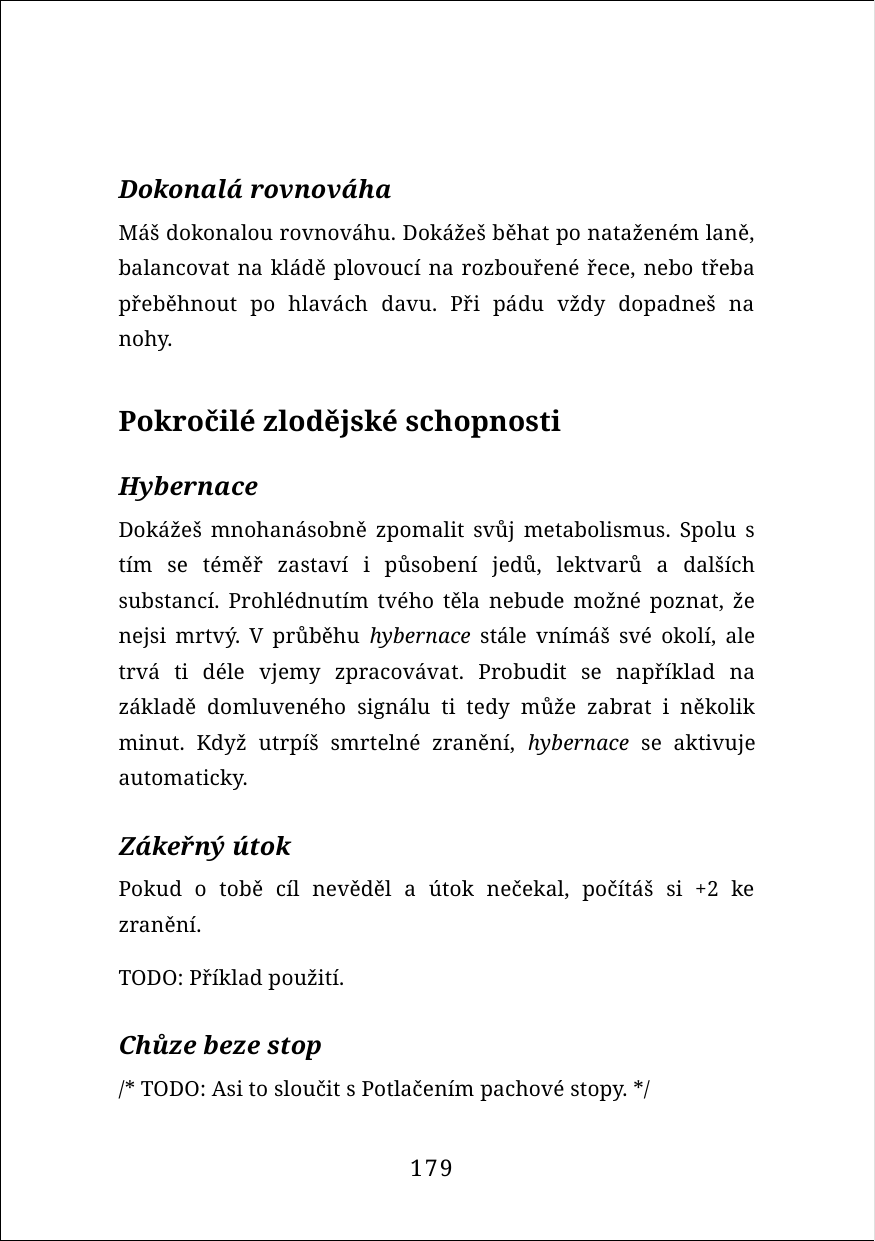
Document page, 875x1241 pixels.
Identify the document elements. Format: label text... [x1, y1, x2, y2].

subtitle Pokročilé zlodějské schopnosti [118, 401, 756, 439]
text Pokud o tobě cíl nevěděl a útok nečekal, počítáš si +2 ke zranění. [118, 874, 756, 938]
text /* TODO: Asi to sloučit s Potlačením pachové stopy. */ [118, 1074, 756, 1102]
text TODO: Příklad použití. [118, 963, 756, 991]
subtitle Zákeřný útok [118, 828, 756, 862]
text Dokážeš mnohanásobně zpomalit svůj metabolismus. Spolu s tím se téměř zastaví i působení jedů, lektvarů a dalších substancí. Prohlédnutím tvého těla nebude možné poznat, že nejsi mrtvý. V průběhu hybernace stále vnímáš své okolí, ale trvá ti déle vjemy zpracovávat. Probudit se například na základě domluveného signálu ti tedy může zabrat i několik minut. Když utrpíš smrtelné zranění, hybernace se aktivuje automaticky. [118, 515, 756, 792]
subtitle Chůze beze stop [118, 1028, 756, 1062]
subtitle Hybernace [118, 469, 756, 503]
subtitle Dokonalá rovnováha [118, 172, 756, 206]
text Máš dokonalou rovnováhu. Dokážeš běhat po nataženém laně, balancovat na kládě plovoucí na rozbouřené řece, nebo třeba přeběhnout po hlavách davu. Při pádu vždy dopadneš na nohy. [118, 218, 756, 353]
